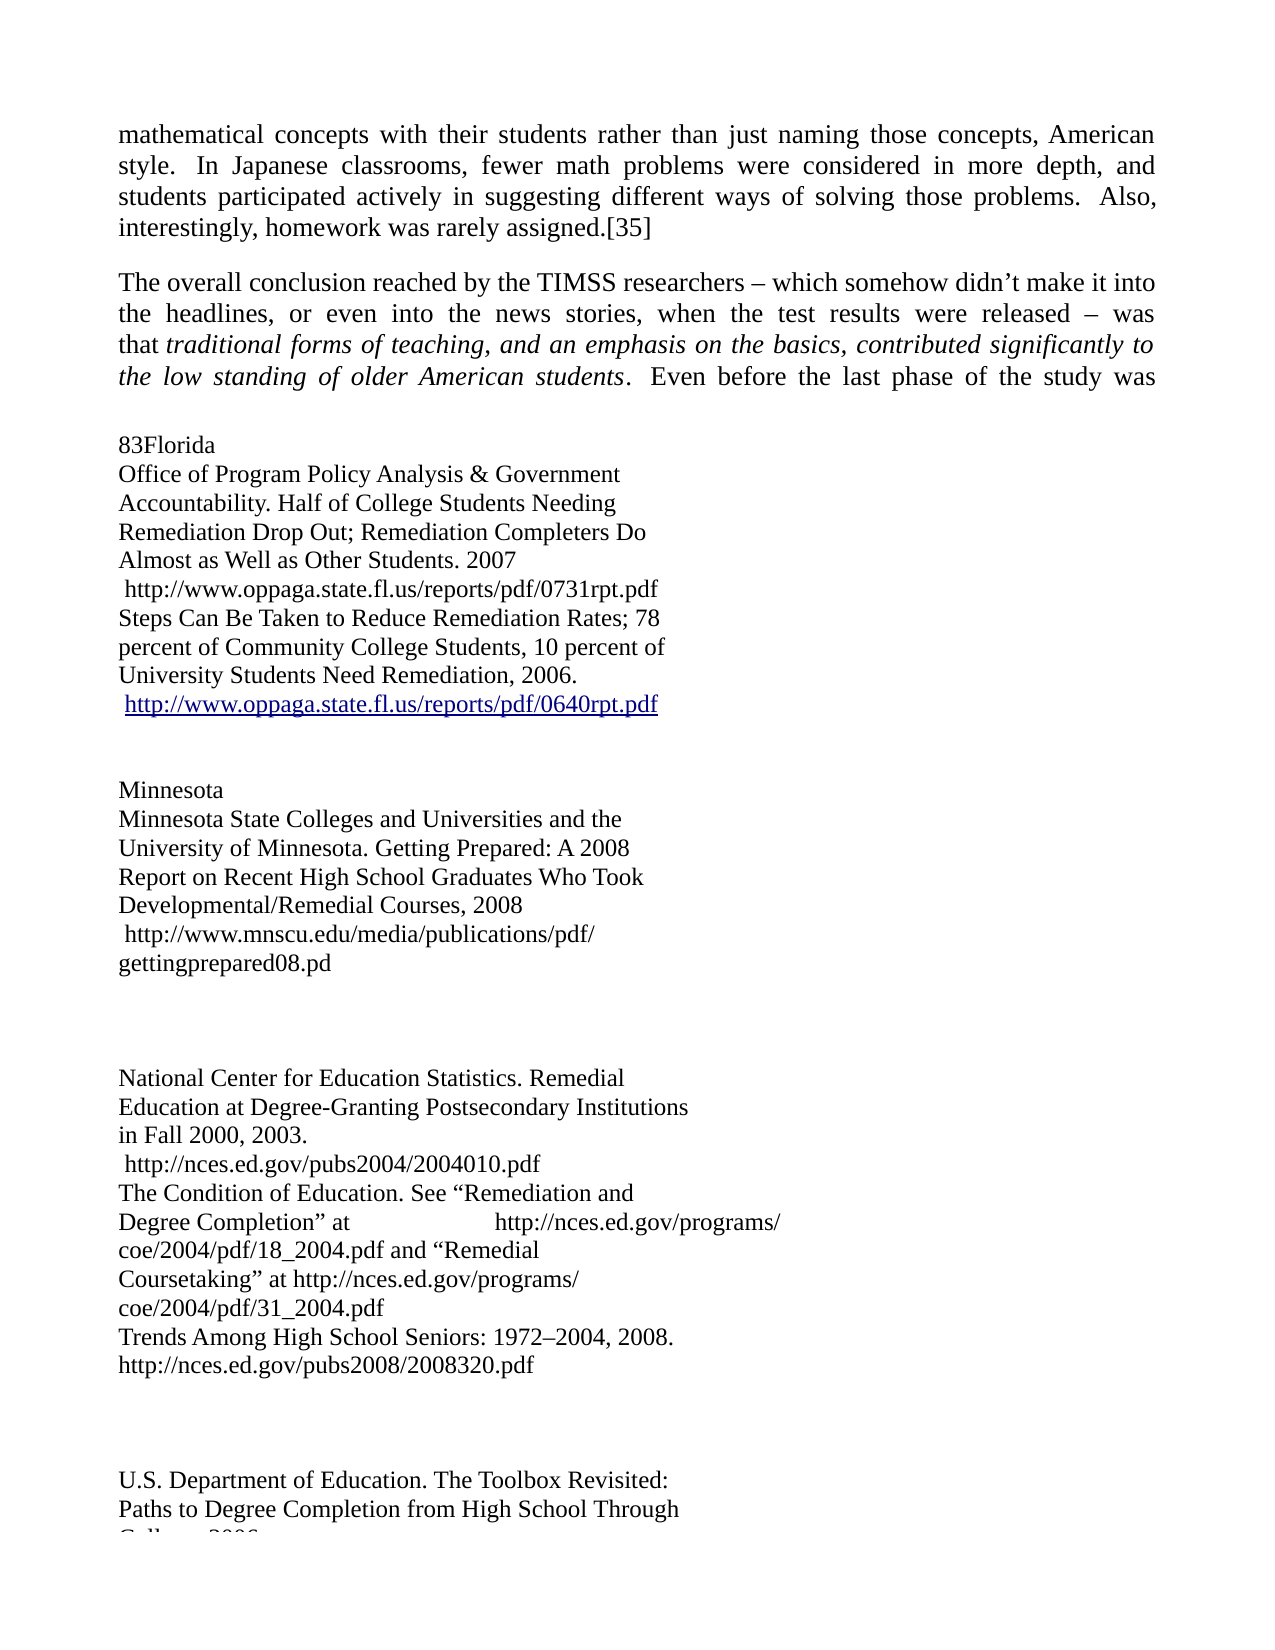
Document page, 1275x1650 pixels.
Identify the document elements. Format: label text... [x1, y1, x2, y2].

text mathematical concepts with their students rather than just naming those concepts, American style. In Japanese classrooms, fewer math problems were considered in more depth, and students participated actively in suggesting different ways of solving those problems. Also, interestingly, homework was rarely assigned.[35] [118, 118, 1157, 243]
text The overall conclusion reached by the TIMSS researchers – which somehow didn’t make it into the headlines, or even into the news stories, when the test results were released – was that traditional forms of teaching, and an emphasis on the basics, contributed significantly to the low standing of older American students. Even before the last phase of the study was [118, 266, 1157, 391]
